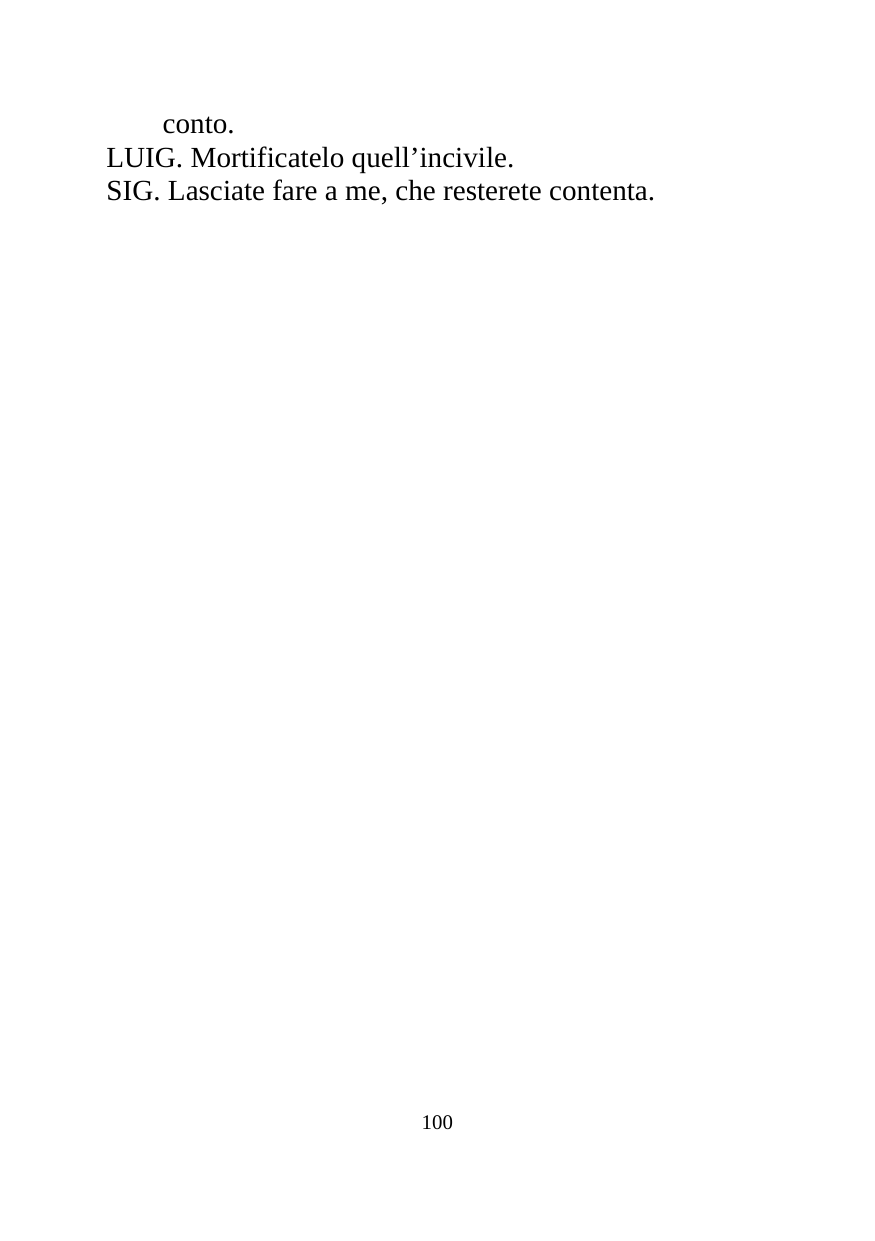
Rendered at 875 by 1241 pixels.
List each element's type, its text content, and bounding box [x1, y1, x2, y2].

text LUIG. Mortificatelo quell’incivile. [106, 140, 768, 173]
text conto. [106, 106, 768, 140]
text SIG. Lasciate fare a me, che resterete contenta. [106, 173, 768, 207]
